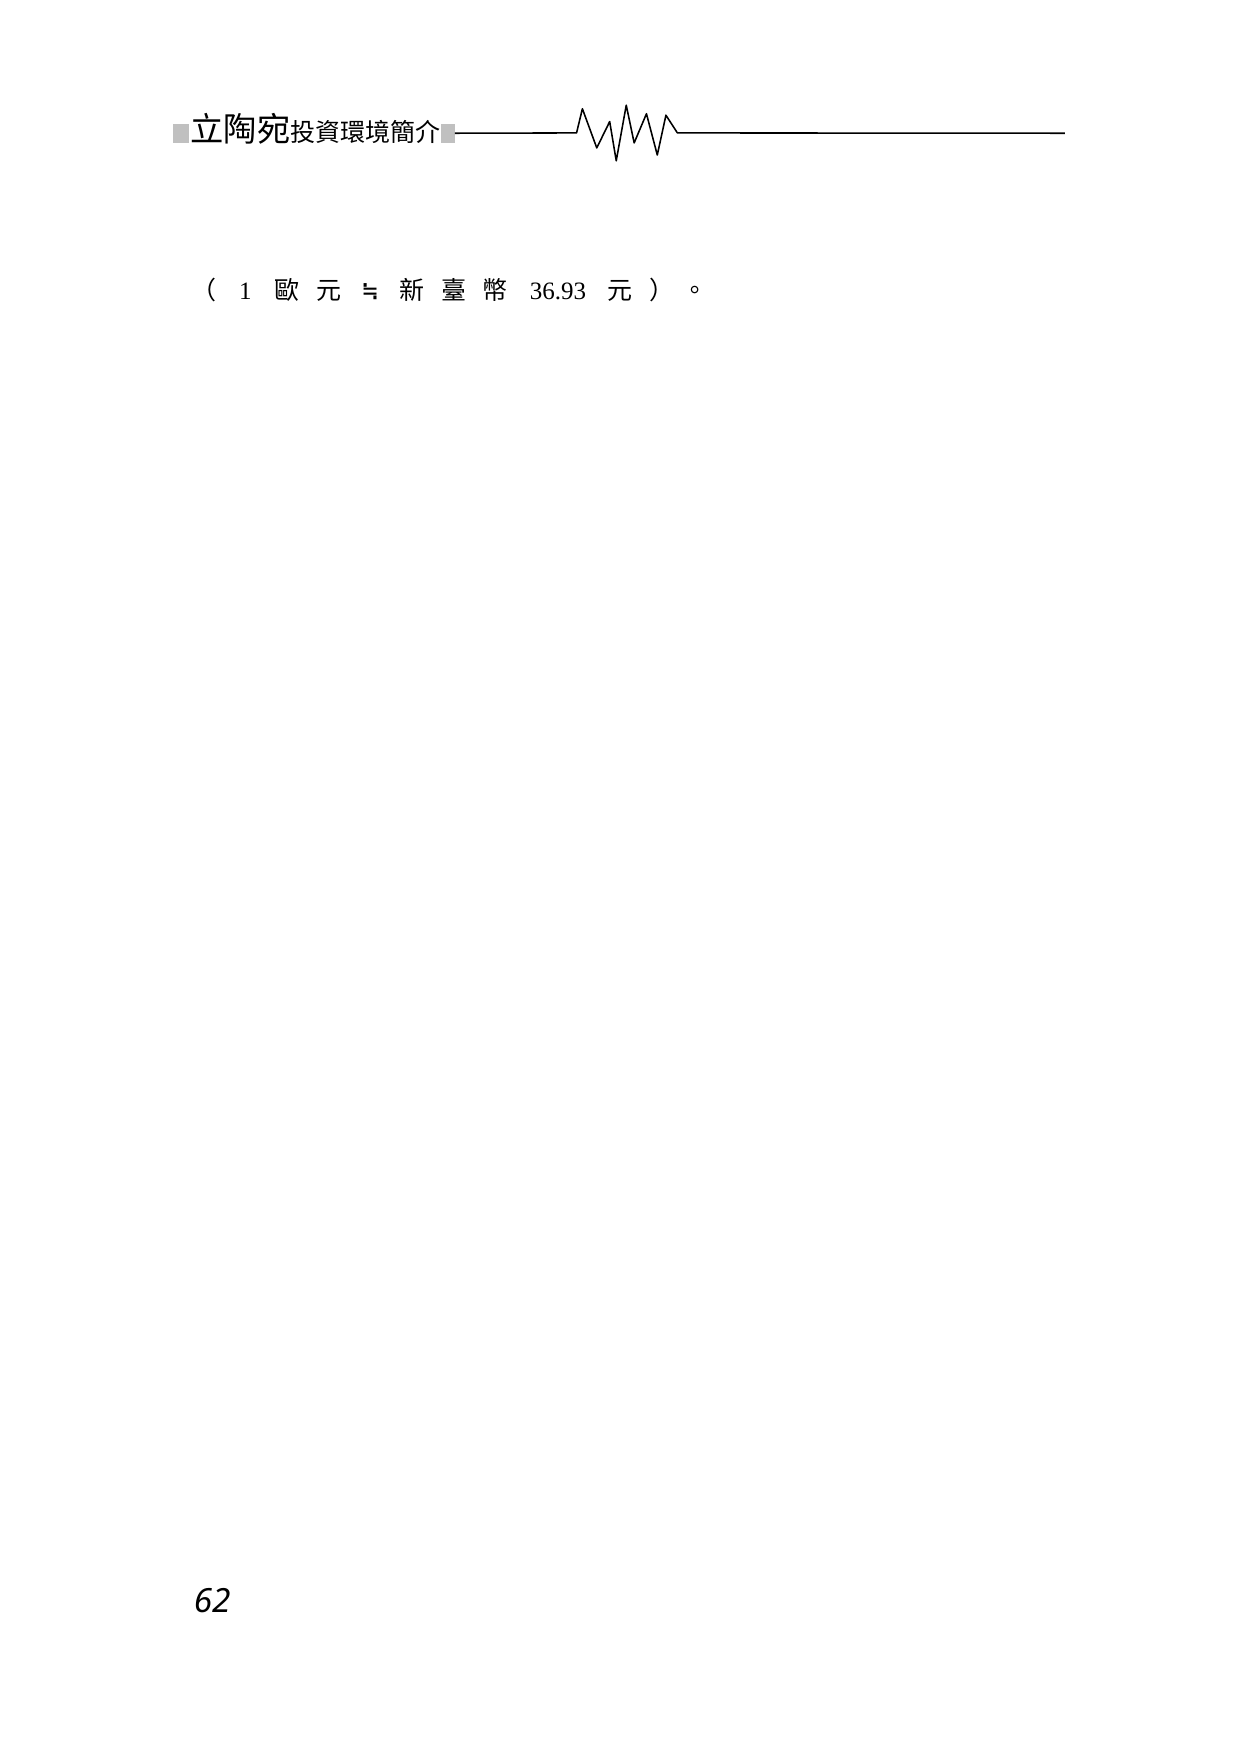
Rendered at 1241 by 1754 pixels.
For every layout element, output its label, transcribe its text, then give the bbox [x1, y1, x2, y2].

text （1歐元≒新臺幣36.93元）。 [183, 236, 1058, 299]
